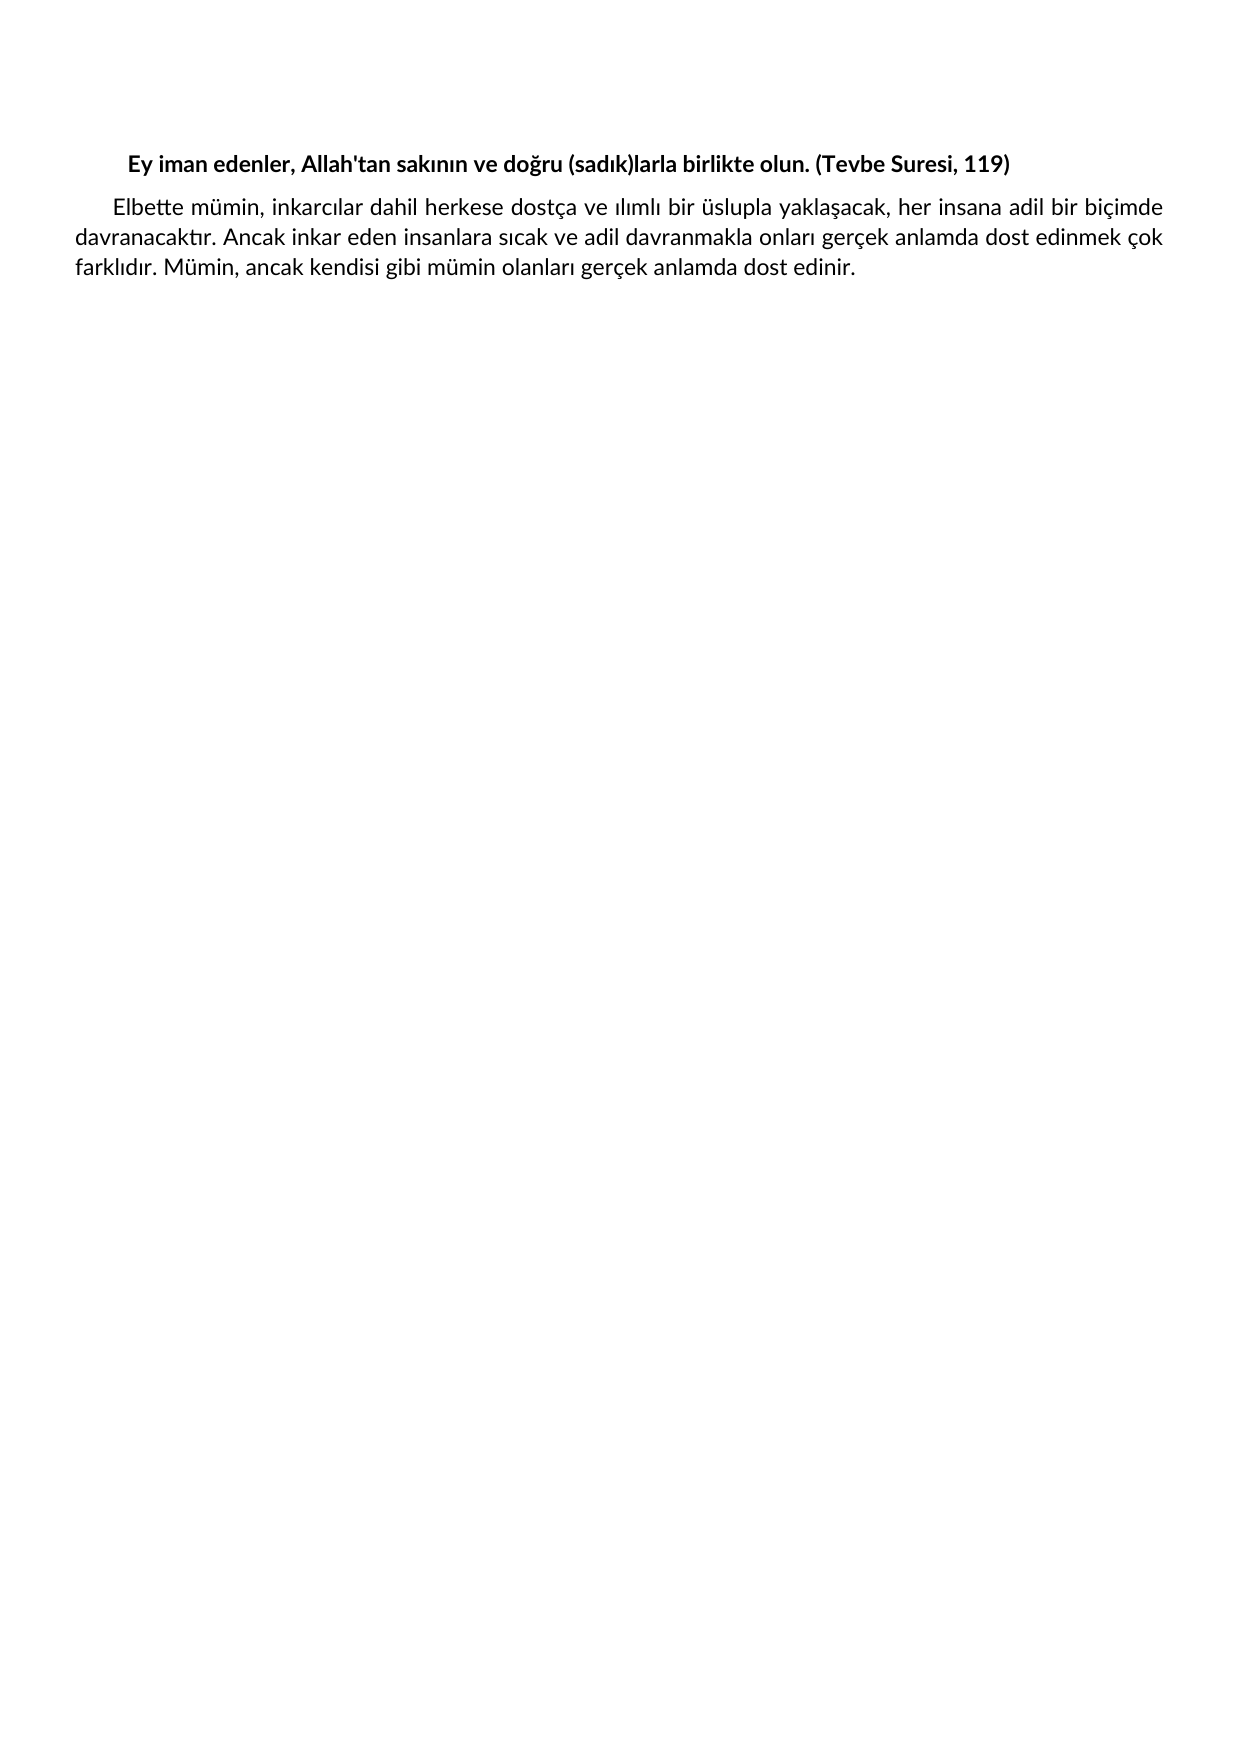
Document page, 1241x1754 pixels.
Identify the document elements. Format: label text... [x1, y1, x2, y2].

text Ey iman edenler, Allah'tan sakının ve doğru (sadık)larla birlikte olun. (Tevbe Suresi, 119) [127, 150, 1143, 177]
text Elbette mümin, inkarcılar dahil herkese dostça ve ılımlı bir üslupla yaklaşacak, her insana adil bir biçimde davranacaktır. Ancak inkar eden insanlara sıcak ve adil davranmakla onları gerçek anlamda dost edinmek çok farklıdır. Mümin, ancak kendisi gibi mümin olanları gerçek anlamda dost edinir. [75, 193, 1165, 281]
